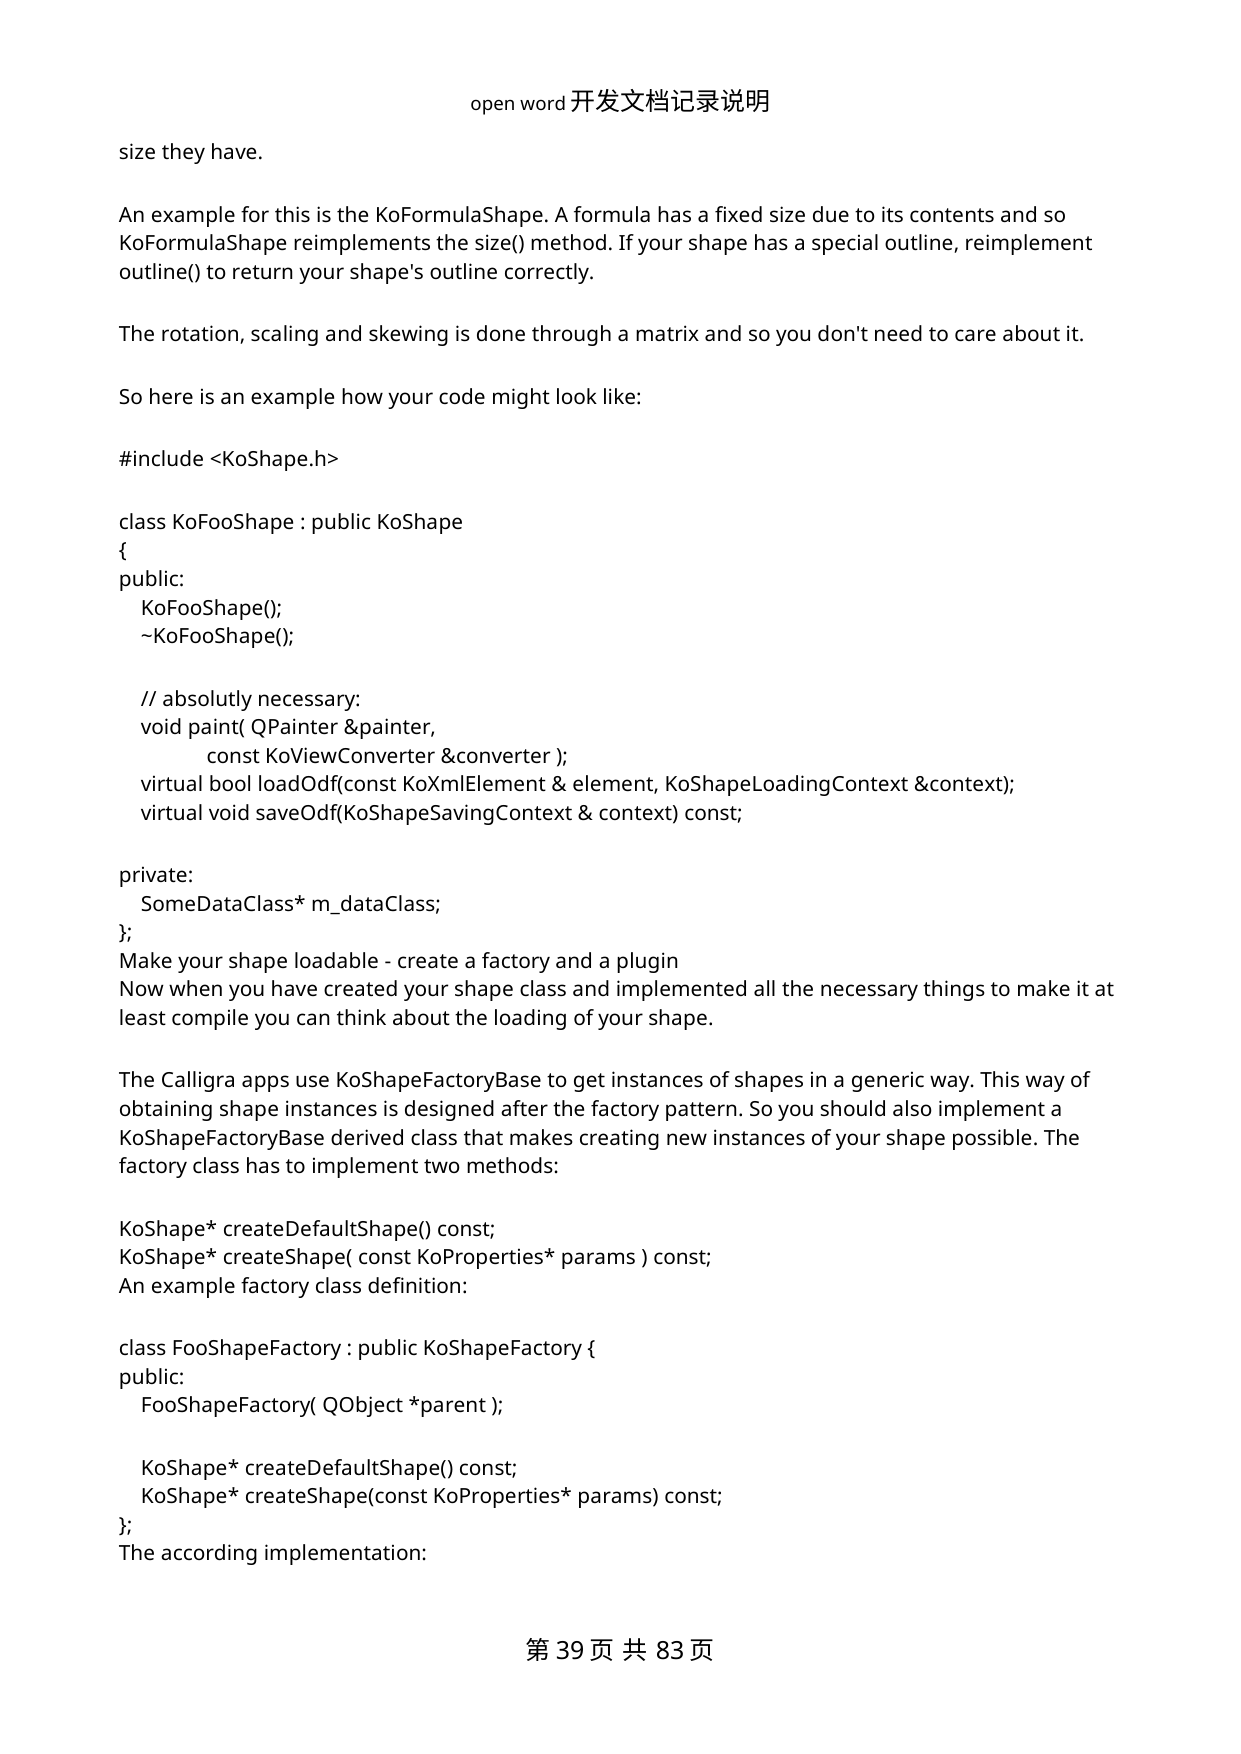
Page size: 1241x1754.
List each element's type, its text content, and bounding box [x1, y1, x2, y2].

text KoShape* createDefaultShape() const; [119, 1453, 1121, 1481]
text KoShape* createDefaultShape() const; [119, 1213, 1121, 1242]
text KoShape* createShape(const KoProperties* params) const; [119, 1481, 1121, 1510]
text Make your shape loadable - create a factory and a plugin [119, 946, 1121, 974]
text An example factory class definition: [119, 1271, 1121, 1299]
text The according implementation: [119, 1538, 1121, 1567]
text Now when you have created your shape class and implemented all the necessary things to make it at least compile you can think about the loading of your shape. [119, 974, 1121, 1031]
text ~KoFooShape(); [119, 621, 1121, 649]
text public: [119, 1362, 1121, 1390]
text KoShape* createShape( const KoProperties* params ) const; [119, 1242, 1121, 1271]
text private: [119, 860, 1121, 889]
text size they have. [119, 137, 1121, 166]
text { [119, 535, 1121, 564]
text The rotation, scaling and skewing is done through a matrix and so you don't need to care about it. [119, 319, 1121, 348]
text virtual void saveOdf(KoShapeSavingContext & context) const; [119, 798, 1121, 826]
text KoFooShape(); [119, 592, 1121, 621]
text SomeDataClass* m_dataClass; [119, 889, 1121, 917]
text virtual bool loadOdf(const KoXmlElement & element, KoShapeLoadingContext &context); [119, 769, 1121, 798]
text void paint( QPainter &painter, [119, 712, 1121, 741]
text FooShapeFactory( QObject *parent ); [119, 1390, 1121, 1419]
text const KoViewConverter &converter ); [119, 741, 1121, 769]
text }; [119, 917, 1121, 946]
text public: [119, 564, 1121, 592]
text }; [119, 1510, 1121, 1538]
text The Calligra apps use KoShapeFactoryBase to get instances of shapes in a generic way. This way of obtaining shape instances is designed after the factory pattern. So you should also implement a KoShapeFactoryBase derived class that makes creating new instances of your shape possible. The factory class has to implement two methods: [119, 1065, 1121, 1179]
text class FooShapeFactory : public KoShapeFactory { [119, 1333, 1121, 1362]
text #include <KoShape.h> [119, 444, 1121, 473]
text class KoFooShape : public KoShape [119, 507, 1121, 535]
text An example for this is the KoFormulaShape. A formula has a fixed size due to its contents and so KoFormulaShape reimplements the size() method. If your shape has a special outline, reimplement outline() to return your shape's outline correctly. [119, 200, 1121, 285]
text // absolutly necessary: [119, 683, 1121, 712]
text So here is an example how your code might look like: [119, 382, 1121, 410]
